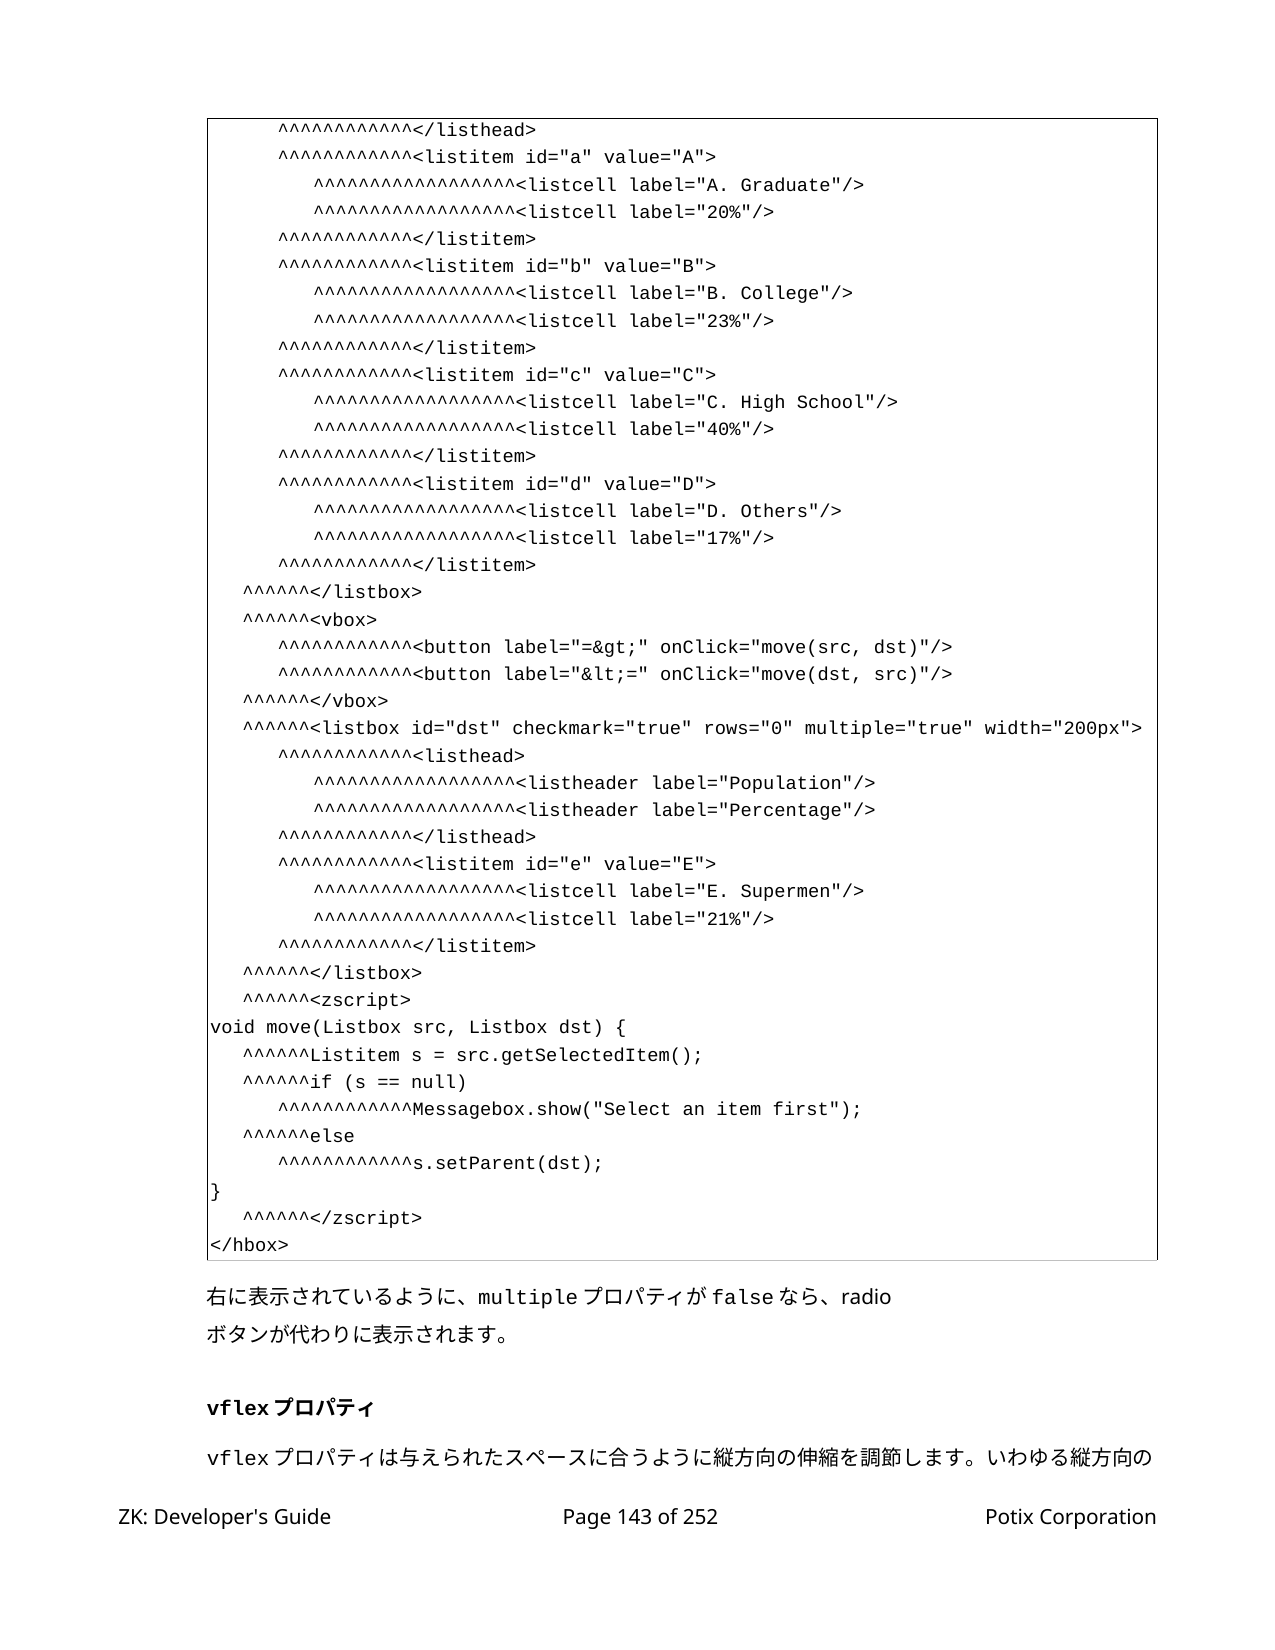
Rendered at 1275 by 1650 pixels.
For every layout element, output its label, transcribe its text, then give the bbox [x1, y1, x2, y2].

text </hbox> [208, 1233, 1157, 1260]
text ^^^^^^</listbox> [208, 580, 1157, 604]
text void move(Listbox src, Listbox dst) { [208, 1015, 1157, 1039]
text ^^^^^^^^^^^^^^^^^^<listheader label="Percentage"/> [208, 798, 1157, 822]
text ^^^^^^^^^^^^s.setParent(dst); [208, 1151, 1157, 1176]
text ^^^^^^</vbox> [208, 689, 1157, 713]
text ^^^^^^^^^^^^</listhead> [208, 825, 1157, 849]
subtitle vflexプロパティ [207, 1391, 1157, 1421]
text 右に表示されているように、multipleプロパティがfalseなら、radioボタンが代わりに表示されます。 [207, 1281, 909, 1348]
text ^^^^^^</listbox> [208, 961, 1157, 985]
text } [208, 1178, 1157, 1203]
text ^^^^^^^^^^^^</listitem> [208, 444, 1157, 469]
text ^^^^^^^^^^^^</listitem> [208, 553, 1157, 577]
text ^^^^^^^^^^^^^^^^^^<listcell label="D. Others"/> [208, 499, 1157, 523]
text ^^^^^^^^^^^^^^^^^^<listcell label="A. Graduate"/> [208, 172, 1157, 197]
text ^^^^^^^^^^^^<listitem id="e" value="E"> [208, 852, 1157, 876]
text ^^^^^^^^^^^^</listitem> [208, 934, 1157, 958]
text vflexプロパティは与えられたスペースに合うように縦方向の伸縮を調節します。いわゆる縦方向の [207, 1442, 1157, 1472]
text ^^^^^^^^^^^^^^^^^^<listcell label="40%"/> [208, 417, 1157, 441]
text ^^^^^^if (s == null) [208, 1070, 1157, 1094]
text ^^^^^^^^^^^^Messagebox.show("Select an item first"); [208, 1097, 1157, 1121]
text ^^^^^^^^^^^^^^^^^^<listcell label="C. High School"/> [208, 390, 1157, 414]
text ^^^^^^^^^^^^^^^^^^<listcell label="20%"/> [208, 200, 1157, 224]
text ^^^^^^<listbox id="dst" checkmark="true" rows="0" multiple="true" width="200px"> [208, 716, 1157, 741]
text ^^^^^^^^^^^^<listitem id="b" value="B"> [208, 254, 1157, 278]
text ^^^^^^<vbox> [208, 607, 1157, 632]
text ^^^^^^^^^^^^^^^^^^<listheader label="Population"/> [208, 771, 1157, 795]
text ^^^^^^^^^^^^</listitem> [208, 227, 1157, 251]
text ^^^^^^^^^^^^^^^^^^<listcell label="E. Supermen"/> [208, 879, 1157, 904]
text ^^^^^^^^^^^^^^^^^^<listcell label="B. College"/> [208, 281, 1157, 306]
text ^^^^^^^^^^^^<button label="=&gt;" onClick="move(src, dst)"/> [208, 635, 1157, 659]
text ^^^^^^Listitem s = src.getSelectedItem(); [208, 1042, 1157, 1067]
text ^^^^^^^^^^^^<listhead> [208, 743, 1157, 768]
text ^^^^^^^^^^^^<listitem id="a" value="A"> [208, 145, 1157, 169]
text ^^^^^^<zscript> [208, 988, 1157, 1012]
text ^^^^^^^^^^^^</listitem> [208, 336, 1157, 360]
text ^^^^^^^^^^^^^^^^^^<listcell label="21%"/> [208, 907, 1157, 931]
text ^^^^^^^^^^^^^^^^^^<listcell label="17%"/> [208, 526, 1157, 550]
text ^^^^^^^^^^^^<listitem id="c" value="C"> [208, 363, 1157, 387]
text ^^^^^^^^^^^^<button label="&lt;=" onClick="move(dst, src)"/> [208, 662, 1157, 686]
text ^^^^^^^^^^^^<listitem id="d" value="D"> [208, 472, 1157, 496]
text ^^^^^^</zscript> [208, 1206, 1157, 1230]
text ^^^^^^^^^^^^^^^^^^<listcell label="23%"/> [208, 308, 1157, 333]
text ^^^^^^else [208, 1124, 1157, 1148]
text ^^^^^^^^^^^^</listhead> [208, 119, 1157, 142]
